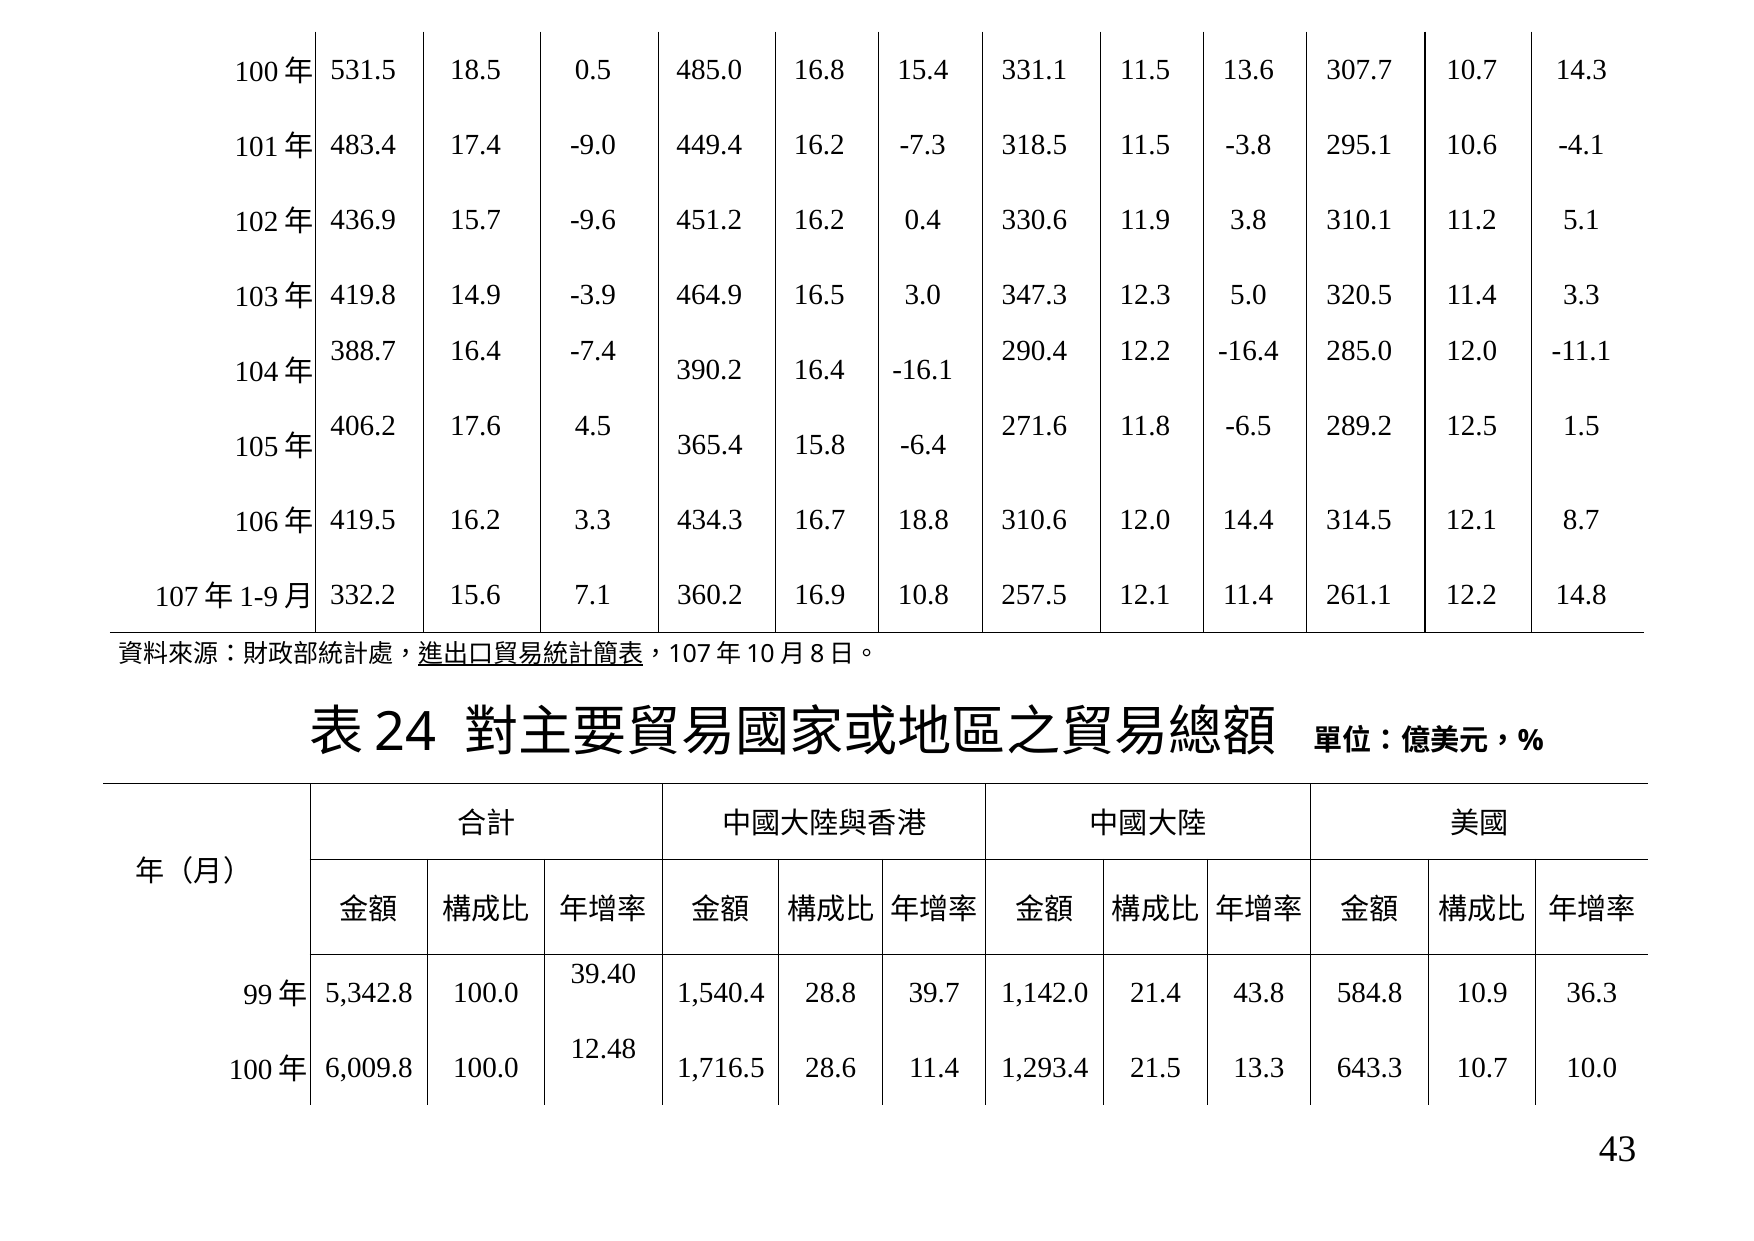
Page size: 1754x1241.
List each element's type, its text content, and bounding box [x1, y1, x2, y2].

table_cell 104年 [110, 332, 315, 407]
table_cell 0.5 [541, 32, 658, 107]
table_cell 485.0 [659, 32, 775, 107]
table_cell 10.0 [1536, 1030, 1648, 1104]
table_cell 464.9 [659, 257, 775, 332]
table_cell 102年 [110, 182, 315, 257]
table_cell 101年 [110, 107, 315, 182]
table_cell 295.1 [1307, 107, 1424, 182]
table_cell -9.0 [541, 107, 658, 182]
table_cell 21.5 [1104, 1030, 1207, 1104]
table_cell 16.5 [776, 257, 878, 332]
table_cell 271.6 [983, 407, 1100, 482]
table_header 美國 [1311, 784, 1648, 859]
table_cell 347.3 [983, 257, 1100, 332]
table_cell 5.1 [1532, 182, 1644, 257]
table_cell 1,293.4 [986, 1030, 1103, 1104]
table_cell 15.6 [424, 557, 540, 632]
table_cell 5,342.8 [311, 955, 427, 1029]
table_header 中國大陸與香港 [663, 784, 985, 859]
table_cell 11.4 [883, 1030, 985, 1104]
table_cell 99年 [103, 954, 310, 1029]
table_cell 16.4 [776, 332, 878, 407]
table_cell 13.6 [1204, 32, 1306, 107]
table_cell 14.4 [1204, 482, 1306, 557]
table_cell 15.7 [424, 182, 540, 257]
table_cell 構成比 [1104, 860, 1207, 953]
table_cell 12.2 [1426, 557, 1531, 632]
table_cell 307.7 [1307, 32, 1424, 107]
table_cell -6.4 [879, 407, 982, 482]
table_cell 449.4 [659, 107, 775, 182]
table_cell 12.1 [1101, 557, 1203, 632]
table_cell 18.5 [424, 32, 540, 107]
table_cell 451.2 [659, 182, 775, 257]
table_cell 12.2 [1101, 332, 1203, 407]
table_cell 365.4 [659, 407, 775, 482]
table_cell 10.9 [1429, 955, 1535, 1029]
table_cell 43.8 [1208, 955, 1310, 1029]
table_cell 16.2 [776, 107, 878, 182]
table_cell 11.5 [1101, 107, 1203, 182]
table_cell 16.4 [424, 332, 540, 407]
table_cell -6.5 [1204, 407, 1306, 482]
table_cell 28.6 [779, 1030, 882, 1104]
table_cell 36.3 [1536, 955, 1648, 1029]
table_cell -16.1 [879, 332, 982, 407]
table_cell 390.2 [659, 332, 775, 407]
table_cell 584.8 [1311, 955, 1428, 1029]
table_cell -4.1 [1532, 107, 1644, 182]
table_cell 360.2 [659, 557, 775, 632]
table_cell -16.4 [1204, 332, 1306, 407]
table_cell 100.0 [428, 955, 544, 1029]
table_cell 5.0 [1204, 257, 1306, 332]
table_header 年（月） [103, 784, 310, 953]
table_cell 106年 [110, 482, 315, 557]
table_cell 3.8 [1204, 182, 1306, 257]
table_cell 6,009.8 [311, 1030, 427, 1104]
table_cell 10.6 [1426, 107, 1531, 182]
table_cell 332.2 [316, 557, 423, 632]
table_cell 531.5 [316, 32, 423, 107]
table_cell 331.1 [983, 32, 1100, 107]
table_cell 11.8 [1101, 407, 1203, 482]
table_cell 320.5 [1307, 257, 1424, 332]
table_cell 11.5 [1101, 32, 1203, 107]
table_cell 15.8 [776, 407, 878, 482]
table_cell 39.7 [883, 955, 985, 1029]
table_cell 107年1-9月 [110, 557, 315, 632]
table_cell 3.3 [541, 482, 658, 557]
table_cell 643.3 [1311, 1030, 1428, 1104]
table_cell 8.7 [1532, 482, 1644, 557]
table_cell 金額 [986, 860, 1103, 953]
table_cell 310.1 [1307, 182, 1424, 257]
table_cell 434.3 [659, 482, 775, 557]
table_cell 16.2 [424, 482, 540, 557]
table_cell 100.0 [428, 1030, 544, 1104]
table_cell 12.5 [1426, 407, 1531, 482]
table_cell 16.2 [776, 182, 878, 257]
text 資料來源：財政部統計處，進出口貿易統計簡表，107年10月8日。 [118, 633, 1636, 670]
table_cell 構成比 [428, 860, 544, 953]
table_cell 年增率 [1208, 860, 1310, 953]
table_cell 12.3 [1101, 257, 1203, 332]
table_cell 14.9 [424, 257, 540, 332]
table_cell -7.4 [541, 332, 658, 407]
table_header 合計 [311, 784, 662, 859]
table_header 中國大陸 [986, 784, 1310, 859]
table_cell 0.4 [879, 182, 982, 257]
table_cell 11.9 [1101, 182, 1203, 257]
table_cell 18.8 [879, 482, 982, 557]
subtitle 表24 對主要貿易國家或地區之貿易總額 單位：億美元，% [118, 670, 1636, 783]
table_cell 1,142.0 [986, 955, 1103, 1029]
table_cell 314.5 [1307, 482, 1424, 557]
table_cell 388.7 [316, 332, 423, 407]
table_cell 290.4 [983, 332, 1100, 407]
table_cell 構成比 [779, 860, 882, 953]
table_cell -11.1 [1532, 332, 1644, 407]
table_cell 28.8 [779, 955, 882, 1029]
table_cell 21.4 [1104, 955, 1207, 1029]
table_cell 318.5 [983, 107, 1100, 182]
table_cell 419.5 [316, 482, 423, 557]
table_cell 15.4 [879, 32, 982, 107]
table_cell 11.2 [1426, 182, 1531, 257]
table_cell 13.3 [1208, 1030, 1310, 1104]
table_cell 419.8 [316, 257, 423, 332]
table_cell 100年 [110, 32, 315, 107]
table_cell 12.0 [1101, 482, 1203, 557]
table_cell 17.6 [424, 407, 540, 482]
table_cell 10.7 [1426, 32, 1531, 107]
table_cell 436.9 [316, 182, 423, 257]
table_cell -9.6 [541, 182, 658, 257]
table_cell 483.4 [316, 107, 423, 182]
table_cell 105年 [110, 407, 315, 482]
table_cell 103年 [110, 257, 315, 332]
table_cell -7.3 [879, 107, 982, 182]
table_cell 12.0 [1426, 332, 1531, 407]
table_cell 7.1 [541, 557, 658, 632]
table_cell 16.9 [776, 557, 878, 632]
table_cell 年增率 [545, 860, 662, 953]
table_cell 16.8 [776, 32, 878, 107]
table_cell 年增率 [883, 860, 985, 953]
table_cell -3.8 [1204, 107, 1306, 182]
table_cell 16.7 [776, 482, 878, 557]
table_cell 10.8 [879, 557, 982, 632]
table_cell 10.7 [1429, 1030, 1535, 1104]
table_cell 金額 [663, 860, 778, 953]
table_cell 330.6 [983, 182, 1100, 257]
table_cell 3.3 [1532, 257, 1644, 332]
table_cell -3.9 [541, 257, 658, 332]
table_cell 310.6 [983, 482, 1100, 557]
table_cell 285.0 [1307, 332, 1424, 407]
table_cell 14.3 [1532, 32, 1644, 107]
table_cell 39.40 [545, 955, 662, 1029]
table_cell 構成比 [1429, 860, 1535, 953]
table_cell 1,540.4 [663, 955, 778, 1029]
table_cell 17.4 [424, 107, 540, 182]
table_cell 11.4 [1204, 557, 1306, 632]
table_cell 金額 [1311, 860, 1428, 953]
table_cell 289.2 [1307, 407, 1424, 482]
table_cell 12.1 [1426, 482, 1531, 557]
table_cell 261.1 [1307, 557, 1424, 632]
table_cell 年增率 [1536, 860, 1648, 953]
table_cell 4.5 [541, 407, 658, 482]
table_cell 1,716.5 [663, 1030, 778, 1104]
table_cell 14.8 [1532, 557, 1644, 632]
table_cell 金額 [311, 860, 427, 953]
table_cell 12.48 [545, 1030, 662, 1104]
table_cell 100年 [103, 1030, 310, 1104]
table_cell 1.5 [1532, 407, 1644, 482]
table_cell 257.5 [983, 557, 1100, 632]
table_cell 3.0 [879, 257, 982, 332]
table_cell 11.4 [1426, 257, 1531, 332]
table_cell 406.2 [316, 407, 423, 482]
